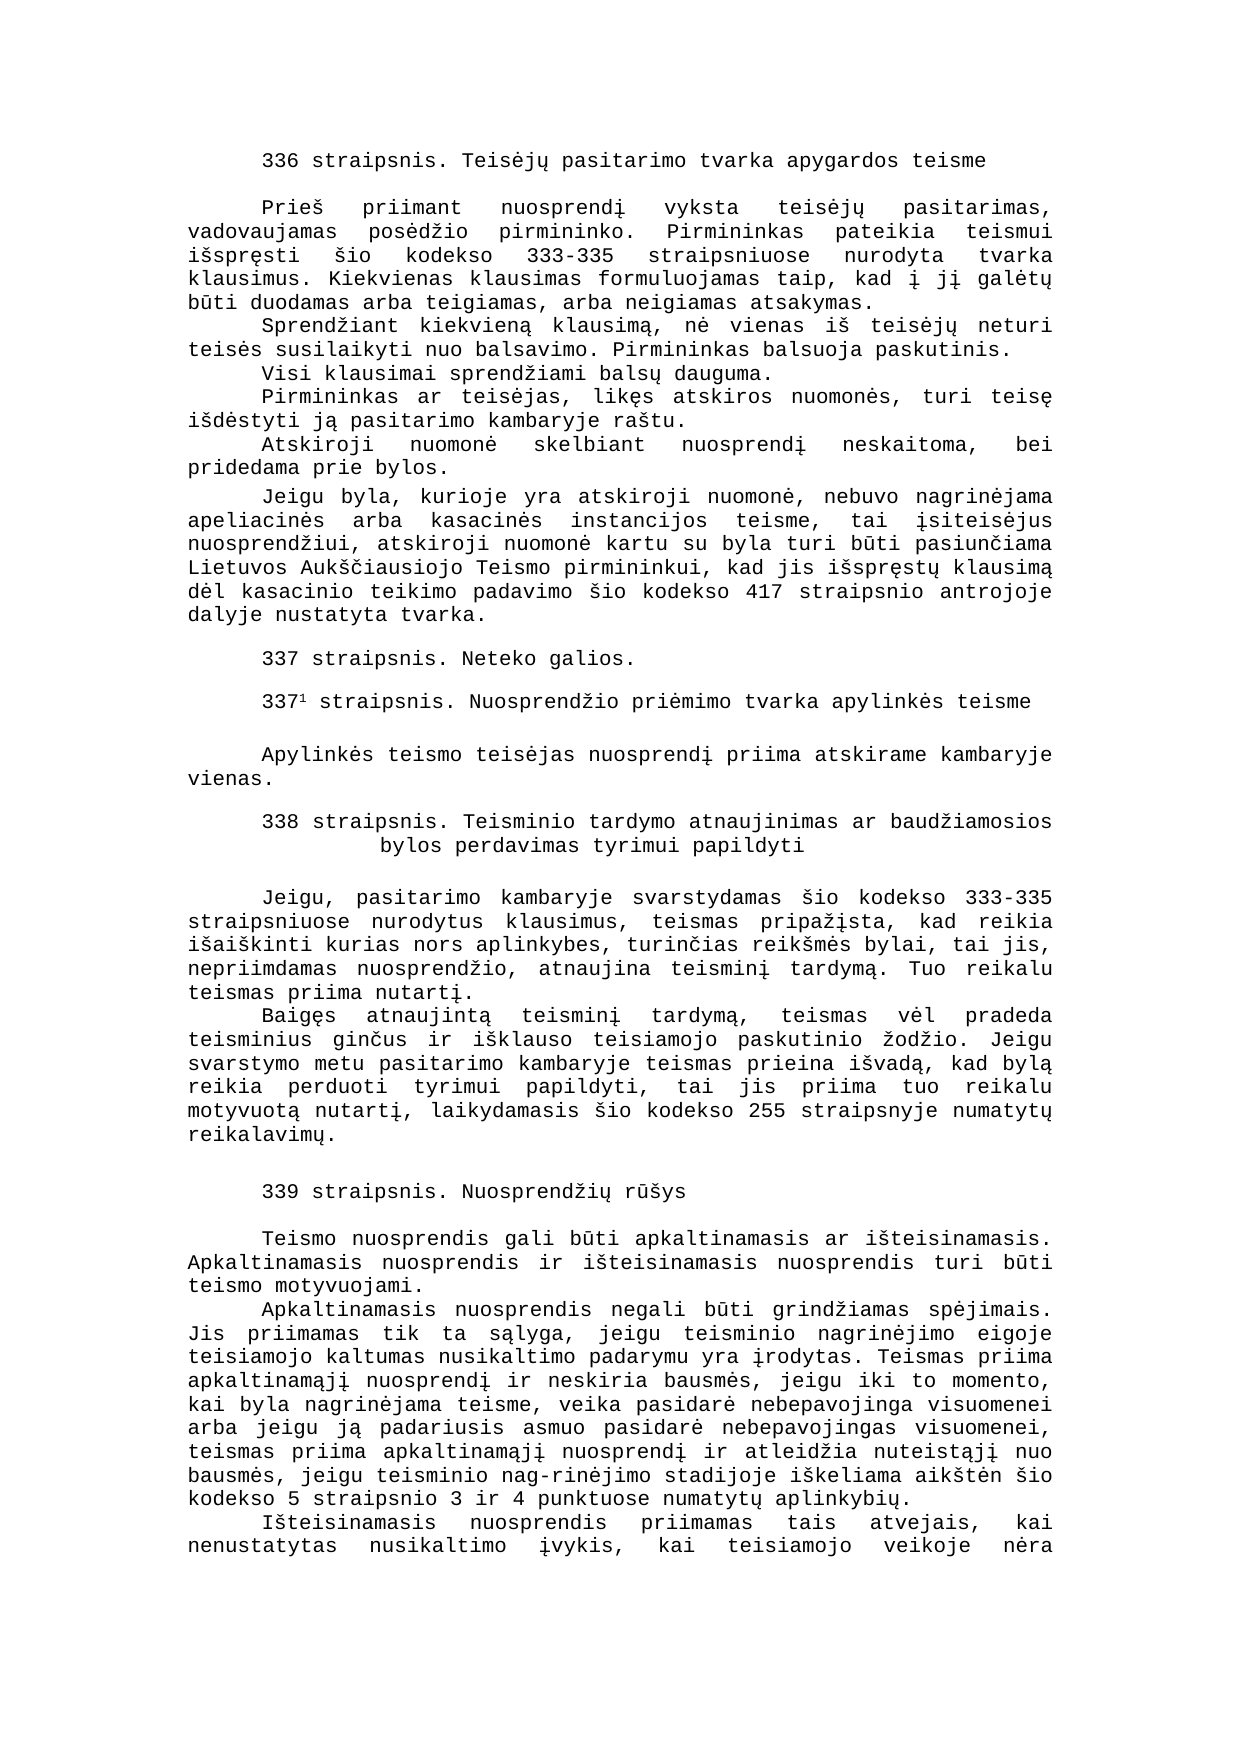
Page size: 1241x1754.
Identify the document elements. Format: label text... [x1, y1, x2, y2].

text Jeigu byla, kurioje yra atskiroji nuomonė, nebuvo nagrinėjama apeliacinės arba kasacinės instancijos teisme, tai įsiteisėjus nuosprendžiui, atskiroji nuomonė kartu su byla turi būti pasiunčiama Lietuvos Aukščiausiojo Teismo pirmininkui, kad jis išspręstų klausimą dėl kasacinio teikimo padavimo šio kodekso 417 straipsnio antrojoje dalyje nustatyta tvarka. [187, 486, 1053, 628]
text Prieš priimant nuosprendį vyksta teisėjų pasitarimas, vadovaujamas posėdžio pirmininko. Pirmininkas pateikia teismui išspręsti šio kodekso 333-335 straipsniuose nurodyta tvarka klausimus. Kiekvienas klausimas formuluojamas taip, kad į jį galėtų būti duodamas arba teigiamas, arba neigiamas atsakymas. [187, 197, 1053, 316]
text 337 straipsnis. Neteko galios. [187, 648, 1053, 672]
text Teismo nuosprendis gali būti apkaltinamasis ar išteisinamasis. Apkaltinamasis nuosprendis ir išteisinamasis nuosprendis turi būti teismo motyvuojami. [187, 1228, 1053, 1299]
text Jeigu, pasitarimo kambaryje svarstydamas šio kodekso 333-335 straipsniuose nurodytus klausimus, teismas pripažįsta, kad reikia išaiškinti kurias nors aplinkybes, turinčias reikšmės bylai, tai jis, nepriimdamas nuosprendžio, atnaujina teisminį tardymą. Tuo reikalu teismas priima nutartį. [187, 887, 1053, 1005]
text 336 straipsnis. Teisėjų pasitarimo tvarka apygardos teisme [187, 150, 1053, 174]
text 3371 straipsnis. Nuosprendžio priėmimo tvarka apylinkės teisme [187, 692, 1053, 715]
text Išteisinamasis nuosprendis priimamas tais atvejais, kai nenustatytas nusikaltimo įvykis, kai teisiamojo veikoje nėra [187, 1512, 1053, 1559]
text Baigęs atnaujintą teisminį tardymą, teismas vėl pradeda teisminius ginčus ir išklauso teisiamojo paskutinio žodžio. Jeigu svarstymo metu pasitarimo kambaryje teismas prieina išvadą, kad bylą reikia perduoti tyrimui papildyti, tai jis priima tuo reikalu motyvuotą nutartį, laikydamasis šio kodekso 255 straipsnyje numatytų reikalavimų. [187, 1005, 1053, 1147]
text Visi klausimai sprendžiami balsų dauguma. [187, 363, 1053, 386]
text Apkaltinamasis nuosprendis negali būti grindžiamas spėjimais. Jis priimamas tik ta sąlyga, jeigu teisminio nagrinėjimo eigoje teisiamojo kaltumas nusikaltimo padarymu yra įrodytas. Teismas priima apkaltinamąjį nuosprendį ir neskiria bausmės, jeigu iki to momento, kai byla nagrinėjama teisme, veika pasidarė nebepavojinga visuomenei arba jeigu ją padariusis asmuo pasidarė nebepavojingas visuomenei, teismas priima apkaltinamąjį nuosprendį ir atleidžia nuteistąjį nuo bausmės, jeigu teisminio nag-rinėjimo stadijoje iškeliama aikštėn šio kodekso 5 straipsnio 3 ir 4 punktuose numatytų aplinkybių. [187, 1299, 1053, 1512]
text Apylinkės teismo teisėjas nuosprendį priima atskirame kambaryje vienas. [187, 744, 1053, 791]
text 338 straipsnis. Teisminio tardymo atnaujinimas ar baudžiamosios bylos perdavimas tyrimui papildyti [261, 811, 1053, 858]
text 339 straipsnis. Nuosprendžių rūšys [187, 1181, 1053, 1204]
text Atskiroji nuomonė skelbiant nuosprendį neskaitoma, bei pridedama prie bylos. [187, 434, 1053, 481]
text Pirmininkas ar teisėjas, likęs atskiros nuomonės, turi teisę išdėstyti ją pasitarimo kambaryje raštu. [187, 386, 1053, 434]
text Sprendžiant kiekvieną klausimą, nė vienas iš teisėjų neturi teisės susilaikyti nuo balsavimo. Pirmininkas balsuoja paskutinis. [187, 316, 1053, 363]
